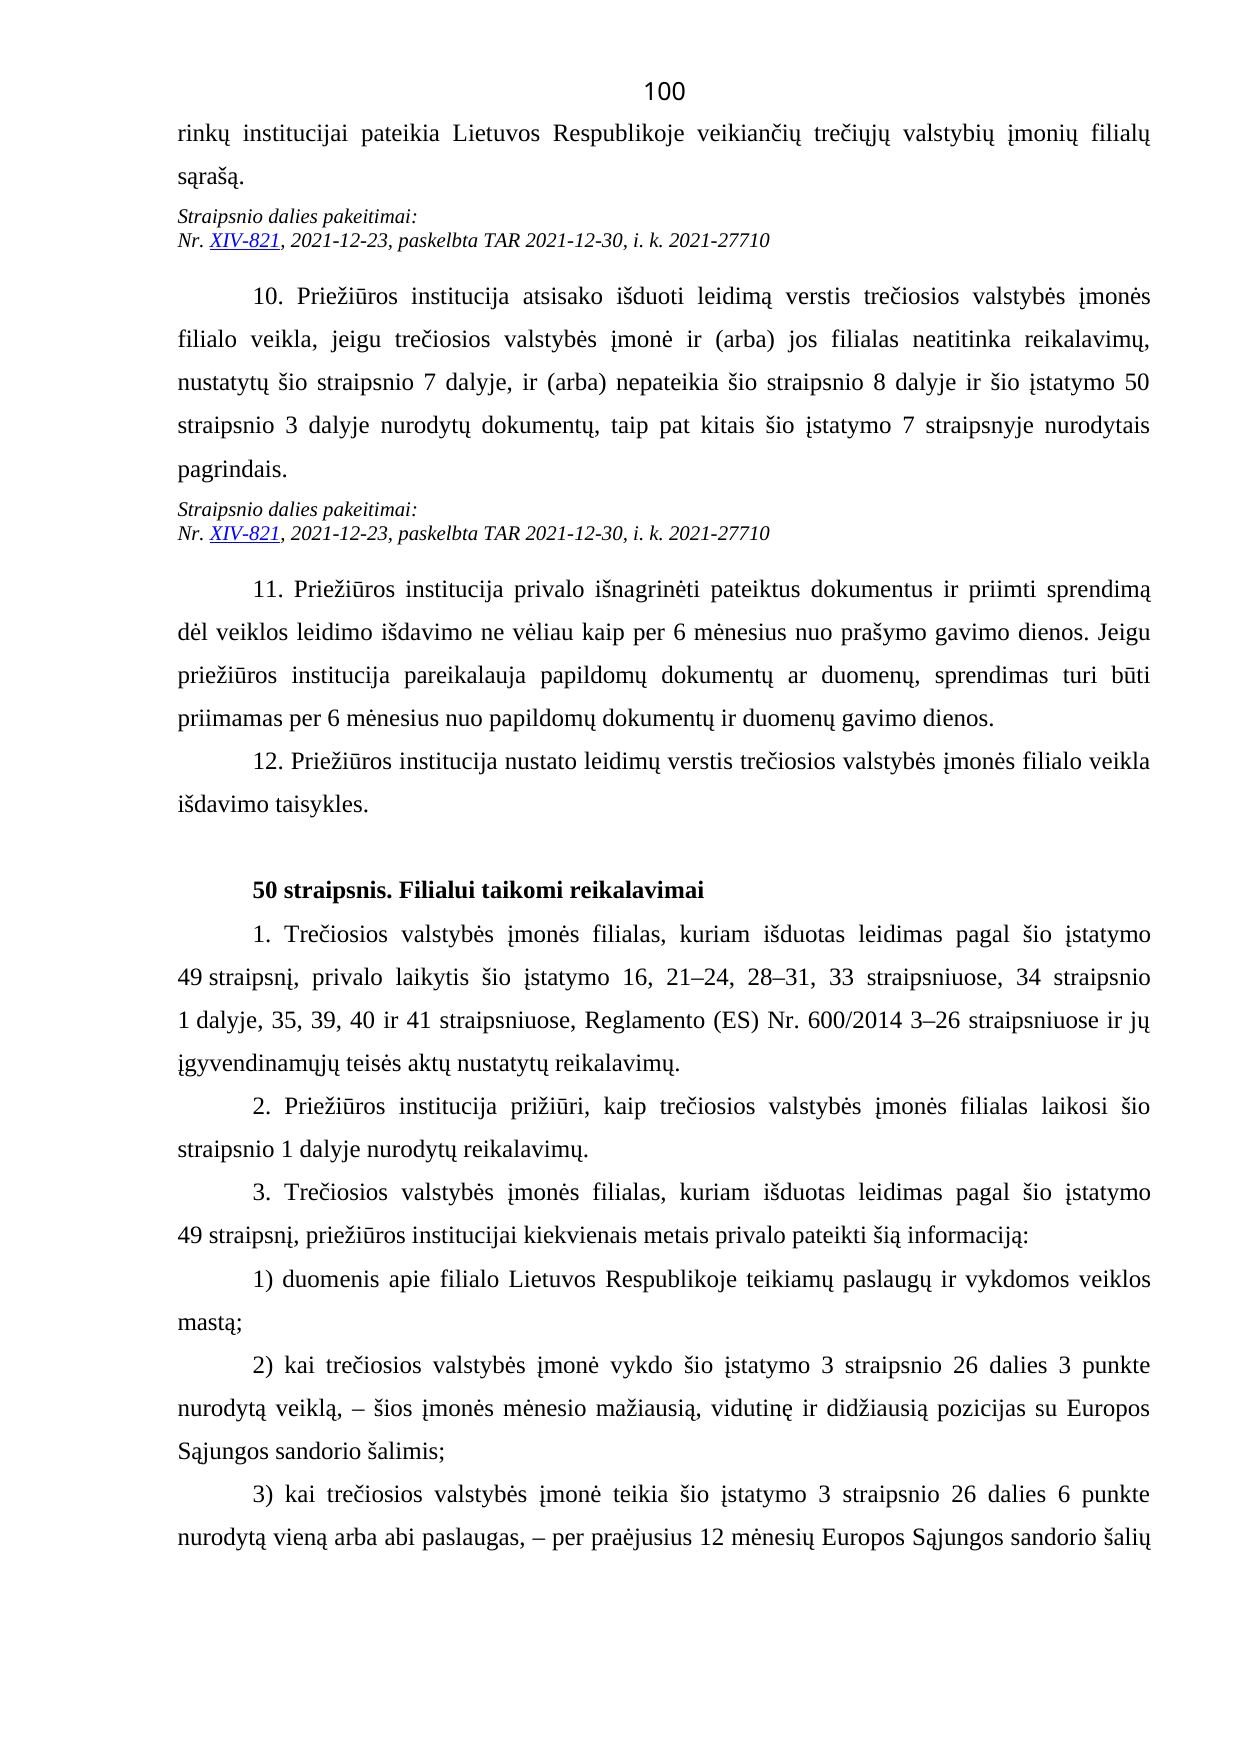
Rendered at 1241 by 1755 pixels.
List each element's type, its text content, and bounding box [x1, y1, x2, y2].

text 3. Trečiosios valstybės įmonės filialas, kuriam išduotas leidimas pagal šio įstatymo 49 straipsnį, priežiūros institucijai kiekvienais metais privalo pateikti šią informaciją: [177, 1177, 1152, 1249]
text Straipsnio dalies pakeitimai: [177, 497, 1152, 521]
text 50 straipsnis. Filialui taikomi reikalavimai [177, 876, 1152, 904]
text 10. Priežiūros institucija atsisako išduoti leidimą verstis trečiosios valstybės įmonės filialo veikla, jeigu trečiosios valstybės įmonė ir (arba) jos filialas neatitinka reikalavimų, nustatytų šio straipsnio 7 dalyje, ir (arba) nepateikia šio straipsnio 8 dalyje ir šio įstatymo 50 straipsnio 3 dalyje nurodytų dokumentų, taip pat kitais šio įstatymo 7 straipsnyje nurodytais pagrindais. [177, 281, 1152, 482]
text Nr. XIV-821, 2021-12-23, paskelbta TAR 2021-12-30, i. k. 2021-27710 [177, 521, 1152, 545]
text 3) kai trečiosios valstybės įmonė teikia šio įstatymo 3 straipsnio 26 dalies 6 punkte nurodytą vieną arba abi paslaugas, – per praėjusius 12 mėnesių Europos Sąjungos sandorio šalių [177, 1479, 1152, 1551]
text Straipsnio dalies pakeitimai: [177, 204, 1152, 228]
text 11. Priežiūros institucija privalo išnagrinėti pateiktus dokumentus ir priimti sprendimą dėl veiklos leidimo išdavimo ne vėliau kaip per 6 mėnesius nuo prašymo gavimo dienos. Jeigu priežiūros institucija pareikalauja papildomų dokumentų ar duomenų, sprendimas turi būti priimamas per 6 mėnesius nuo papildomų dokumentų ir duomenų gavimo dienos. [177, 574, 1152, 732]
text 1) duomenis apie filialo Lietuvos Respublikoje teikiamų paslaugų ir vykdomos veiklos mastą; [177, 1264, 1152, 1336]
text 2. Priežiūros institucija prižiūri, kaip trečiosios valstybės įmonės filialas laikosi šio straipsnio 1 dalyje nurodytų reikalavimų. [177, 1091, 1152, 1163]
text 12. Priežiūros institucija nustato leidimų verstis trečiosios valstybės įmonės filialo veikla išdavimo taisykles. [177, 746, 1152, 818]
text 2) kai trečiosios valstybės įmonė vykdo šio įstatymo 3 straipsnio 26 dalies 3 punkte nurodytą veiklą, – šios įmonės mėnesio mažiausią, vidutinę ir didžiausią pozicijas su Europos Sąjungos sandorio šalimis; [177, 1350, 1152, 1465]
text 1. Trečiosios valstybės įmonės filialas, kuriam išduotas leidimas pagal šio įstatymo 49 straipsnį, privalo laikytis šio įstatymo 16, 21–24, 28–31, 33 straipsniuose, 34 straipsnio 1 dalyje, 35, 39, 40 ir 41 straipsniuose, Reglamento (ES) Nr. 600/2014 3–26 straipsniuose ir jų įgyvendinamųjų teisės aktų nustatytų reikalavimų. [177, 919, 1152, 1077]
text Nr. XIV-821, 2021-12-23, paskelbta TAR 2021-12-30, i. k. 2021-27710 [177, 228, 1152, 252]
text rinkų institucijai pateikia Lietuvos Respublikoje veikiančių trečiųjų valstybių įmonių filialų sąrašą. [177, 118, 1152, 190]
